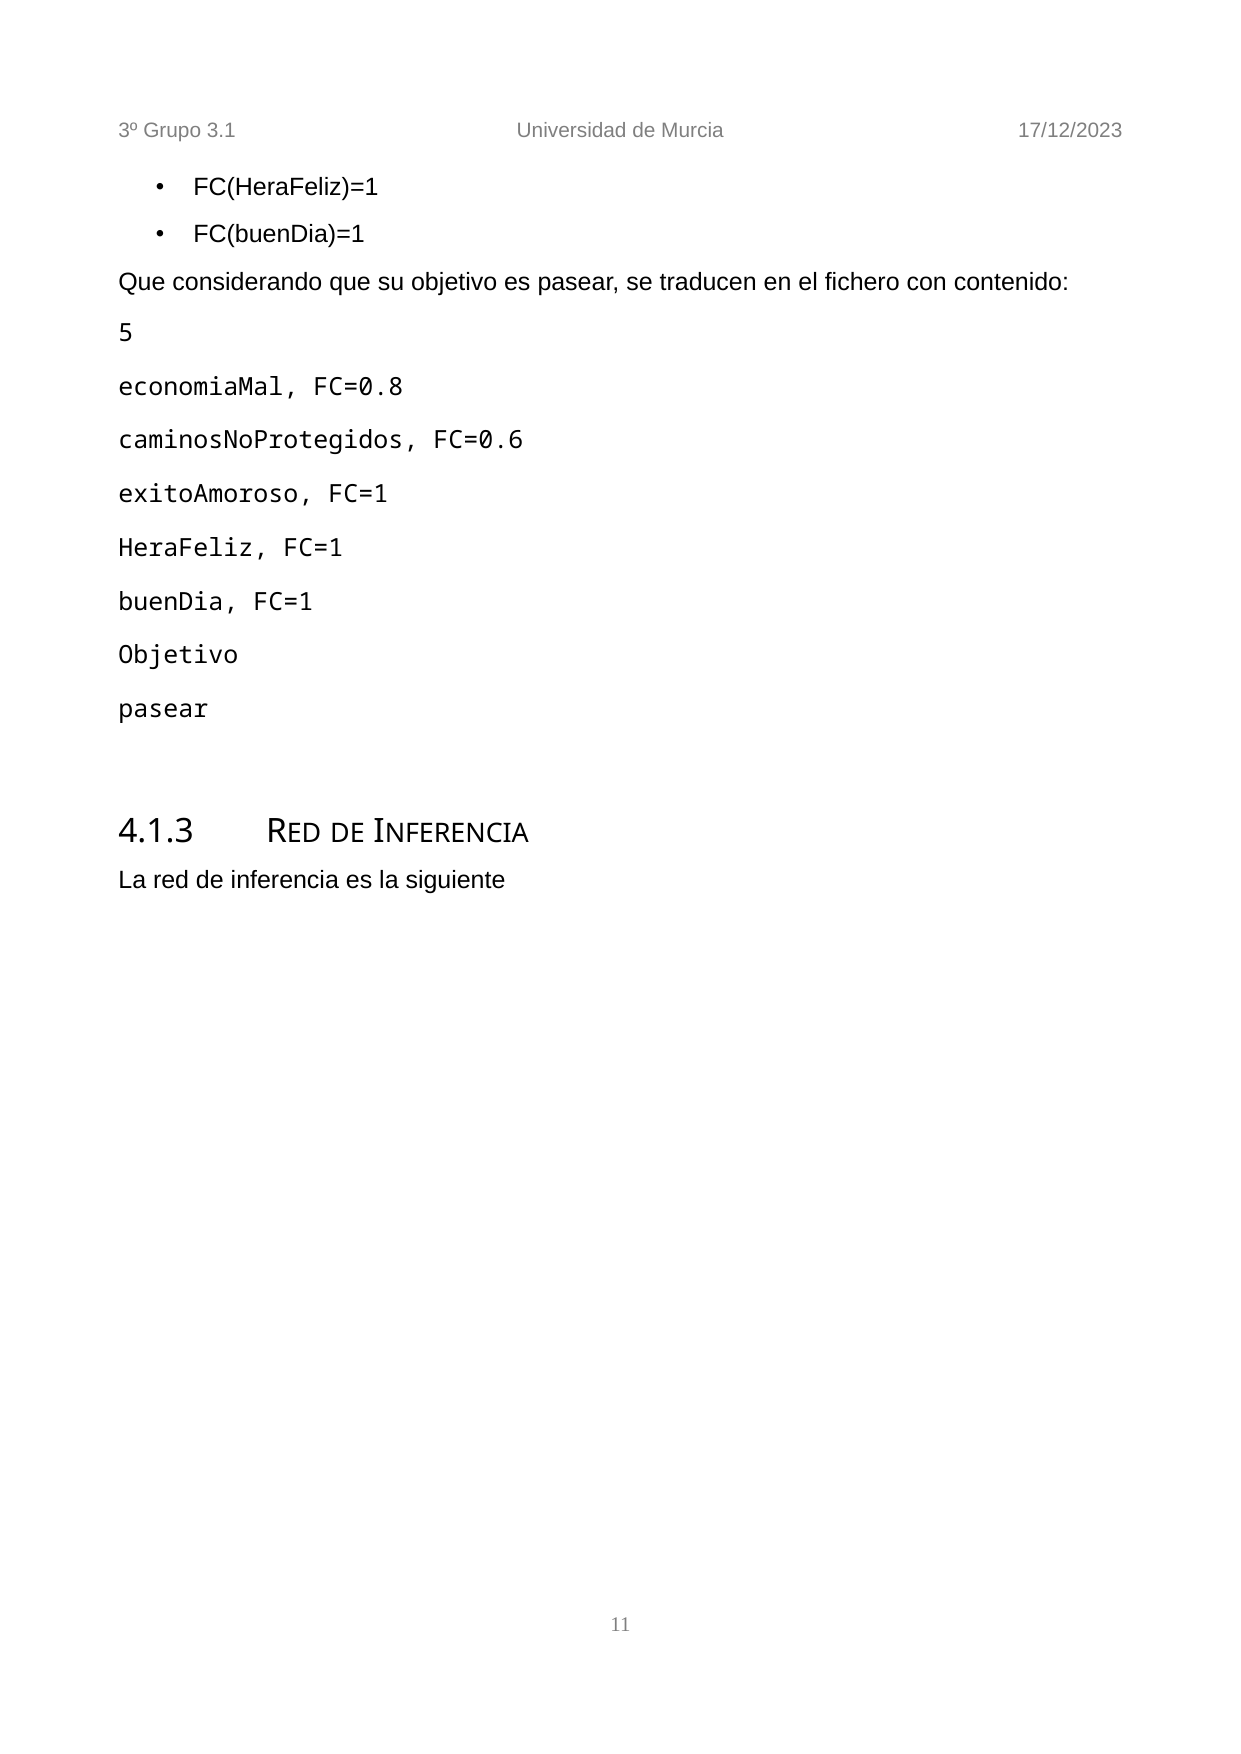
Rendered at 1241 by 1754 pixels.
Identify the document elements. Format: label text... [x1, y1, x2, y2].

text exitoAmoroso, FC=1 [118, 476, 1122, 510]
text Objetivo [118, 637, 1122, 671]
list FC(buenDia)=1 [156, 219, 1122, 248]
text Que considerando que su objetivo es pasear, se traducen en el fichero con contenido: [118, 267, 1122, 296]
text economiaMal, FC=0.8 [118, 368, 1122, 402]
list FC(HeraFeliz)=1 [156, 172, 1122, 200]
text buenDia, FC=1 [118, 583, 1122, 617]
subtitle Red de Inferencia [118, 807, 1122, 852]
text HeraFeliz, FC=1 [118, 529, 1122, 564]
text La red de inferencia es la siguiente [118, 865, 1122, 894]
text pasear [118, 691, 1122, 725]
text 5 [118, 314, 1122, 349]
text caminosNoProtegidos, FC=0.6 [118, 422, 1122, 456]
